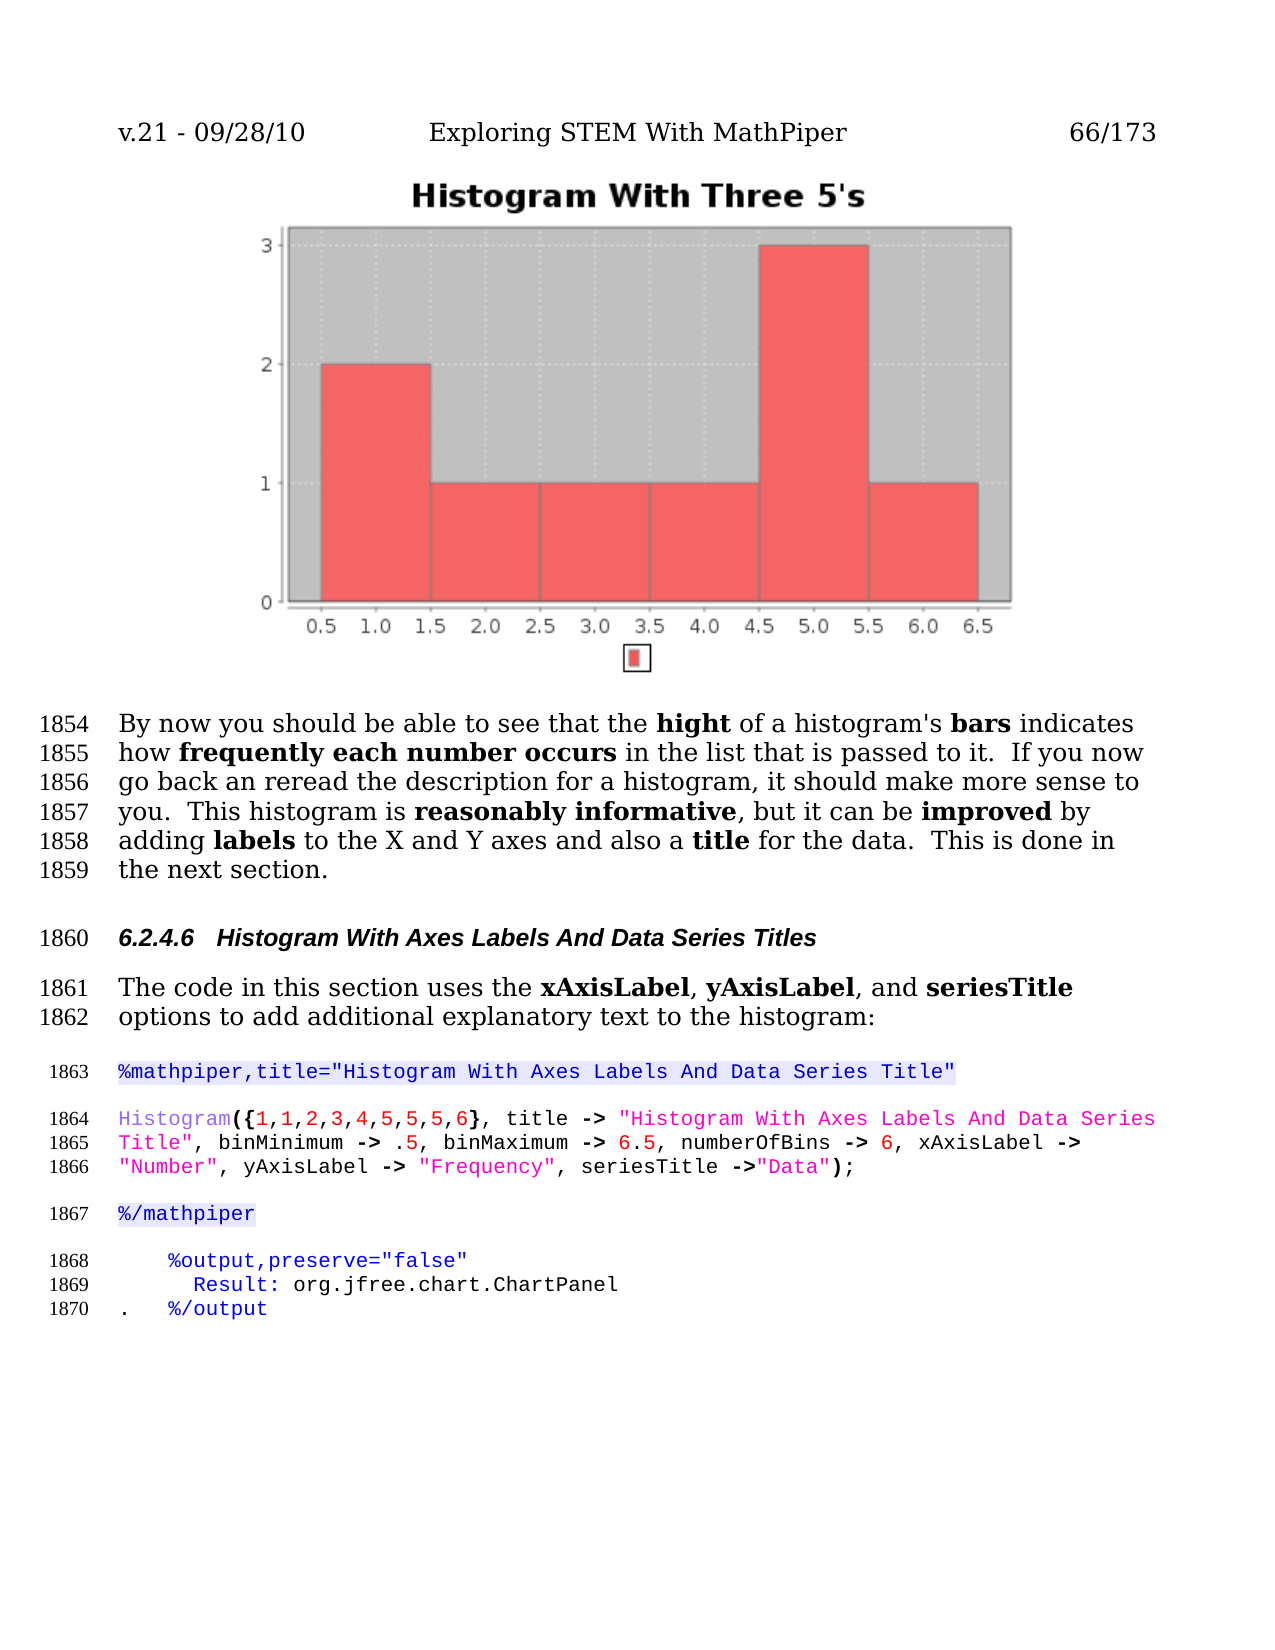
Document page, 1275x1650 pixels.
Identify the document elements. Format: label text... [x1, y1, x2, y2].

text The code in this section uses the xAxisLabel, yAxisLabel, and seriesTitle options to add additional explanatory text to the histogram: [118, 973, 1157, 1031]
text %output,preserve="false" [118, 1250, 1157, 1274]
text By now you should be able to see that the hight of a histogram's bars indicates how frequently each number occurs in the list that is passed to it. If you now go back an reread the description for a histogram, it should make more sense to you. This histogram is reasonably informative, but it can be improved by adding labels to the X and Y axes and also a title for the data. This is done in the next section. [118, 708, 1157, 884]
picture [245, 176, 1030, 674]
text %/mathpiper [118, 1203, 1157, 1227]
subtitle Histogram With Axes Labels And Data Series Titles [118, 923, 1157, 952]
text Result: org.jfree.chart.ChartPanel [118, 1274, 1157, 1298]
text . %/output [118, 1298, 1157, 1321]
text Histogram({1,1,2,3,4,5,5,5,6}, title -> "Histogram With Axes Labels And Data Series Title", binMinimum -> .5, binMaximum -> 6.5, numberOfBins -> 6, xAxisLabel -> "Number", yAxisLabel -> "Frequency", seriesTitle ->"Data"); [118, 1108, 1157, 1179]
text %mathpiper,title="Histogram With Axes Labels And Data Series Title" [118, 1061, 1157, 1085]
